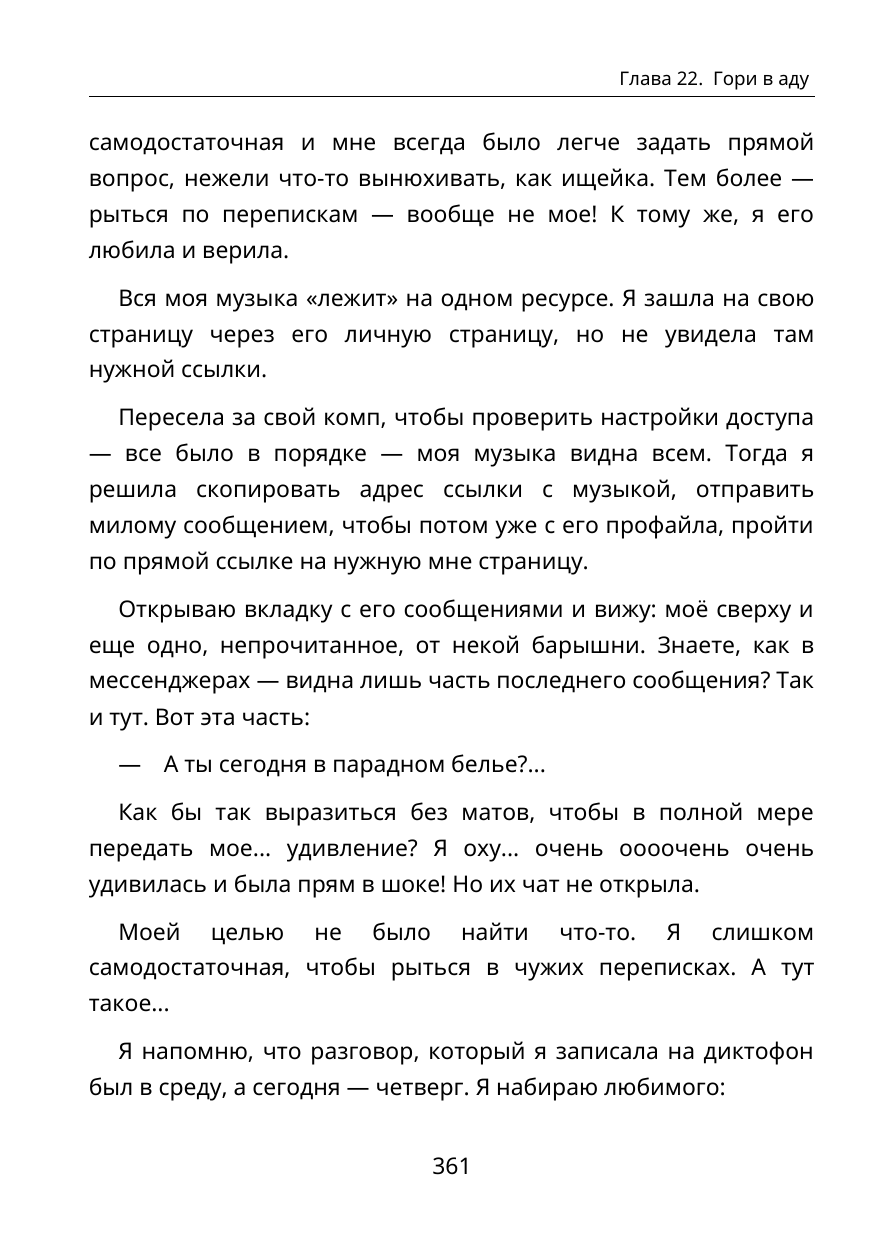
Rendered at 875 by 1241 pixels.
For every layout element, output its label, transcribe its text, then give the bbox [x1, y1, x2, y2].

text Открываю вкладку с его сообщениями и вижу: моё сверху и еще одно, непрочитанное, от некой барышни. Знаете, как в мессенджерах — видна лишь часть последнего сообщения? Так и тут. Вот эта часть: [88, 593, 815, 732]
text Вся моя музыка «лежит» на одном ресурсе. Я зашла на свою страницу через его личную страницу, но не увидела там нужной ссылки. [88, 282, 815, 385]
text Как бы так выразиться без матов, чтобы в полной мере передать мое... удивление? Я оху... очень оооочень очень удивилась и была прям в шоке! Но их чат не открыла. [88, 796, 815, 899]
list А ты сегодня в парадном белье?... [88, 748, 815, 779]
text Моей целью не было найти что-то. Я слишком самодостаточная, чтобы рыться в чужих переписках. А тут такое... [88, 915, 815, 1018]
text Я напомню, что разговор, который я записала на диктофон был в среду, а сегодня — четверг. Я набираю любимого: [88, 1035, 815, 1102]
text самодостаточная и мне всегда было легче задать прямой вопрос, нежели что-то вынюхивать, как ищейка. Тем более — рыться по перепискам — вообще не мое! К тому же, я его любила и верила. [88, 126, 815, 265]
text Пересела за свой комп, чтобы проверить настройки доступа — все было в порядке — моя музыка видна всем. Тогда я решила скопировать адрес ссылки с музыкой, отправить милому сообщением, чтобы потом уже с его профайла, пройти по прямой ссылке на нужную мне страницу. [88, 401, 815, 576]
